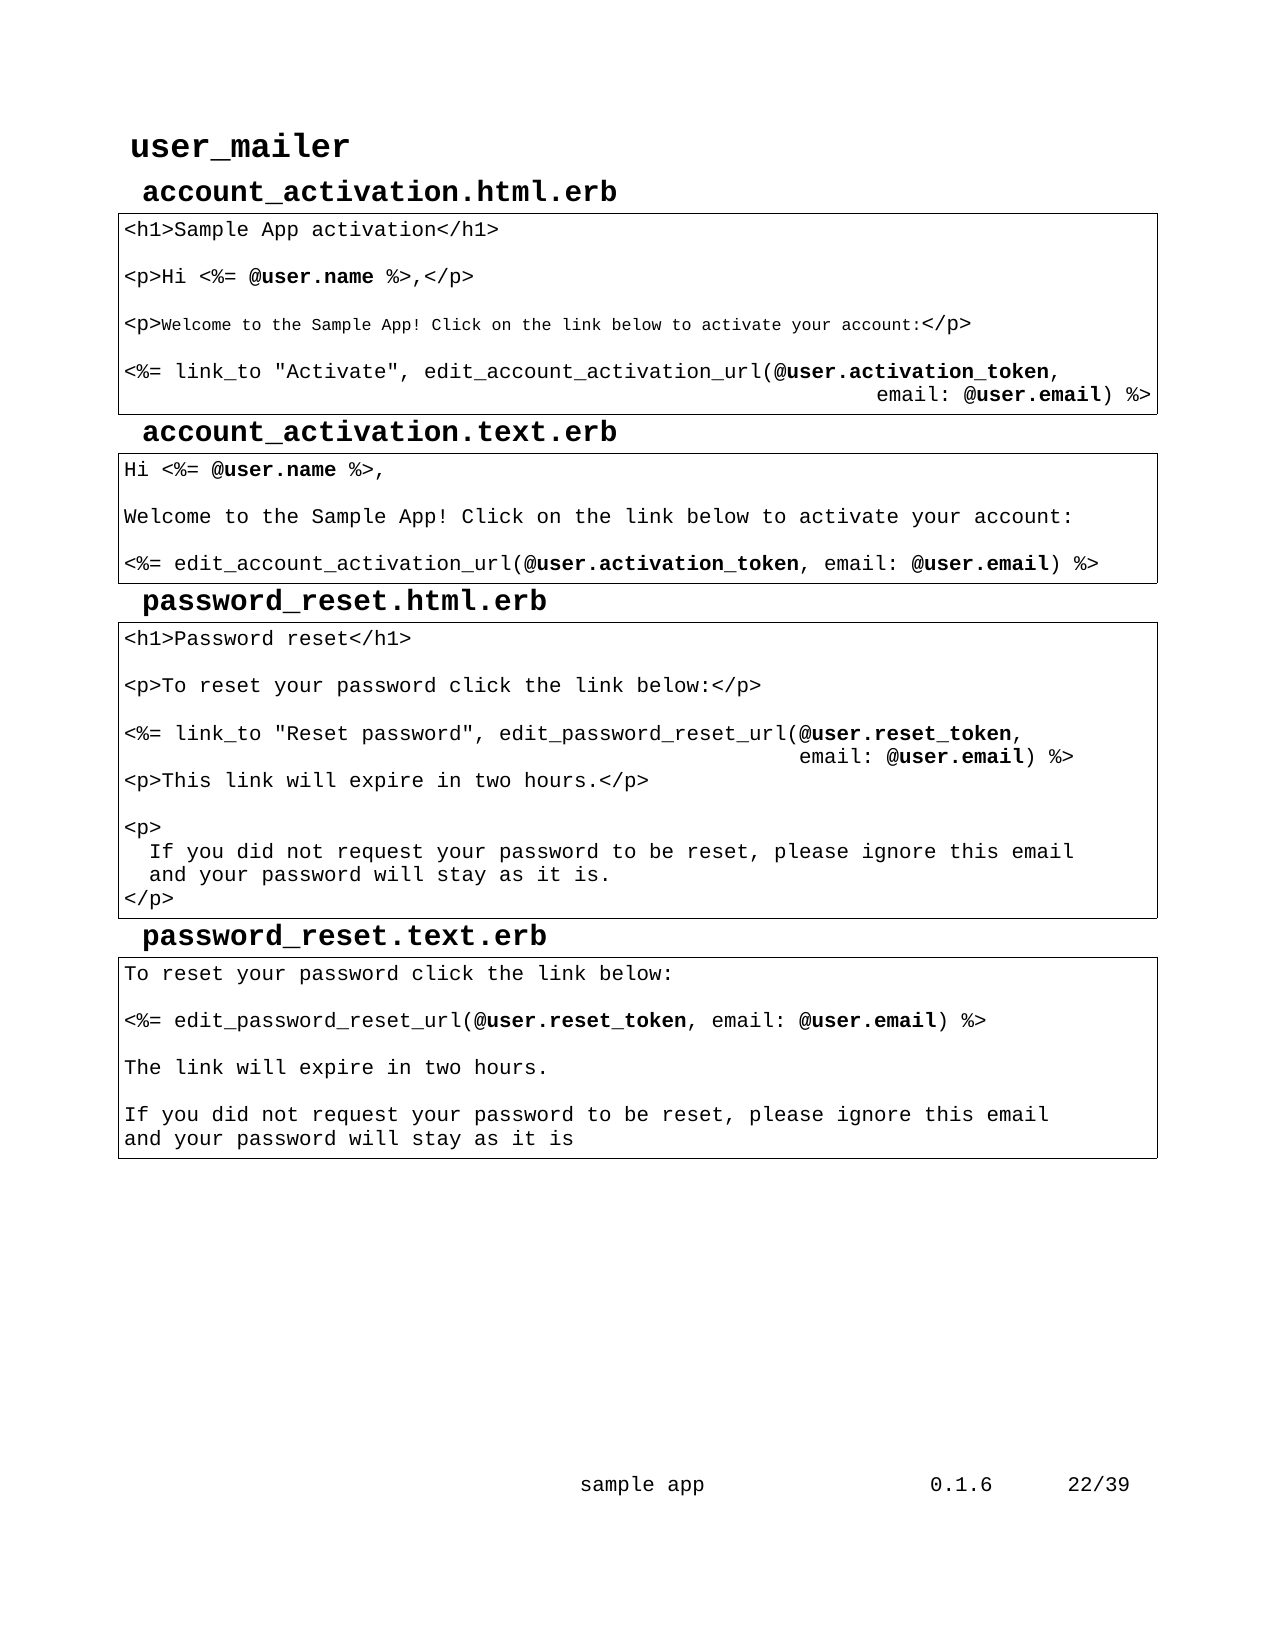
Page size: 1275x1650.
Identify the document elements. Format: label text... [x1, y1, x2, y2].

subtitle user_mailer [130, 130, 1157, 168]
subtitle account_activation.text.erb [142, 417, 1157, 450]
subtitle password_reset.html.erb [142, 586, 1157, 619]
table_header Hi <%= @user.name %>, Welcome to the Sample App! Click on the link below to activate your account: <%= edit_account_activation_url(@user.activation_token, email: @user.email) %> [119, 454, 1157, 583]
table_header To reset your password click the link below: <%= edit_password_reset_url(@user.reset_token, email: @user.email) %> The link will expire in two hours. If you did not request your password to be reset, please ignore this email and your password will stay as it is [119, 958, 1157, 1157]
table_header <h1>Password reset</h1> <p>To reset your password click the link below:</p> <%= link_to "Reset password", edit_password_reset_url(@user.reset_token, email: @user.email) %> <p>This link will expire in two hours.</p> <p> If you did not request your password to be reset, please ignore this email and your password will stay as it is. </p> [119, 623, 1157, 917]
subtitle password_reset.text.erb [142, 920, 1157, 954]
subtitle account_activation.html.erb [142, 177, 1157, 210]
table_header <h1>Sample App activation</h1> <p>Hi <%= @user.name %>,</p> <p>Welcome to the Sample App! Click on the link below to activate your account:</p> <%= link_to "Activate", edit_account_activation_url(@user.activation_token, email: @user.email) %> [119, 214, 1157, 414]
